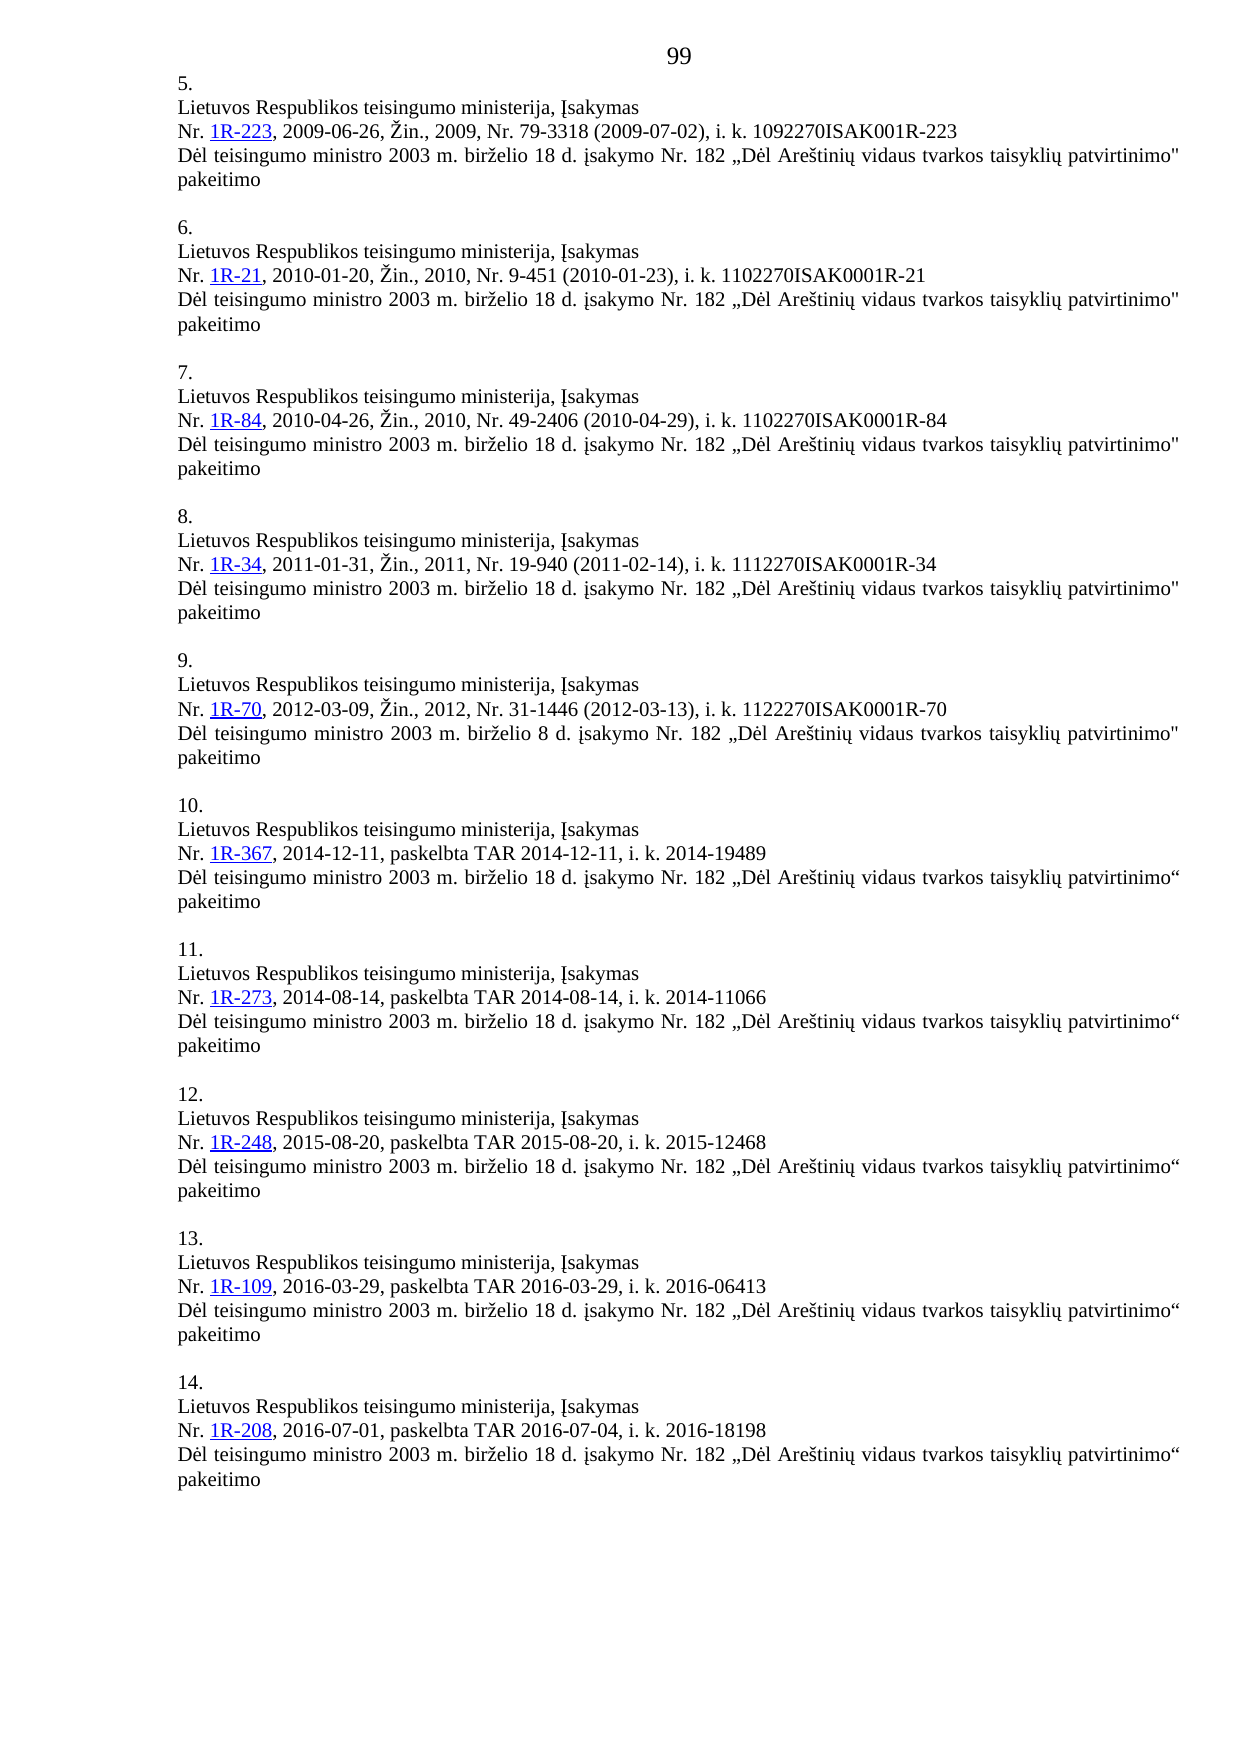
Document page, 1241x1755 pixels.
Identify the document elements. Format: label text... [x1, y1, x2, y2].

text Dėl teisingumo ministro 2003 m. birželio 18 d. įsakymo Nr. 182 „Dėl Areštinių vidaus tvarkos taisyklių patvirtinimo“ pakeitimo [177, 1442, 1181, 1491]
text Lietuvos Respublikos teisingumo ministerija, Įsakymas [177, 1250, 1181, 1274]
text 14. [177, 1370, 1181, 1394]
text Dėl teisingumo ministro 2003 m. birželio 18 d. įsakymo Nr. 182 „Dėl Areštinių vidaus tvarkos taisyklių patvirtinimo" pakeitimo [177, 287, 1181, 336]
text Lietuvos Respublikos teisingumo ministerija, Įsakymas [177, 384, 1181, 408]
text Nr. 1R-248, 2015-08-20, paskelbta TAR 2015-08-20, i. k. 2015-12468 [177, 1129, 1181, 1154]
text Dėl teisingumo ministro 2003 m. birželio 18 d. įsakymo Nr. 182 „Dėl Areštinių vidaus tvarkos taisyklių patvirtinimo" pakeitimo [177, 576, 1181, 624]
text Lietuvos Respublikos teisingumo ministerija, Įsakymas [177, 239, 1181, 263]
text Nr. 1R-70, 2012-03-09, Žin., 2012, Nr. 31-1446 (2012-03-13), i. k. 1122270ISAK0001R-70 [177, 696, 1181, 721]
text Dėl teisingumo ministro 2003 m. birželio 8 d. įsakymo Nr. 182 „Dėl Areštinių vidaus tvarkos taisyklių patvirtinimo" pakeitimo [177, 721, 1181, 769]
text Nr. 1R-223, 2009-06-26, Žin., 2009, Nr. 79-3318 (2009-07-02), i. k. 1092270ISAK001R-223 [177, 119, 1181, 143]
text Nr. 1R-208, 2016-07-01, paskelbta TAR 2016-07-04, i. k. 2016-18198 [177, 1418, 1181, 1442]
text Nr. 1R-21, 2010-01-20, Žin., 2010, Nr. 9-451 (2010-01-23), i. k. 1102270ISAK0001R-21 [177, 263, 1181, 287]
text 9. [177, 648, 1181, 672]
text Dėl teisingumo ministro 2003 m. birželio 18 d. įsakymo Nr. 182 „Dėl Areštinių vidaus tvarkos taisyklių patvirtinimo" pakeitimo [177, 143, 1181, 191]
text Lietuvos Respublikos teisingumo ministerija, Įsakymas [177, 528, 1181, 552]
text Lietuvos Respublikos teisingumo ministerija, Įsakymas [177, 672, 1181, 696]
text Dėl teisingumo ministro 2003 m. birželio 18 d. įsakymo Nr. 182 „Dėl Areštinių vidaus tvarkos taisyklių patvirtinimo“ pakeitimo [177, 865, 1181, 913]
text Dėl teisingumo ministro 2003 m. birželio 18 d. įsakymo Nr. 182 „Dėl Areštinių vidaus tvarkos taisyklių patvirtinimo“ pakeitimo [177, 1298, 1181, 1346]
text 11. [177, 937, 1181, 961]
text Lietuvos Respublikos teisingumo ministerija, Įsakymas [177, 817, 1181, 841]
text Dėl teisingumo ministro 2003 m. birželio 18 d. įsakymo Nr. 182 „Dėl Areštinių vidaus tvarkos taisyklių patvirtinimo“ pakeitimo [177, 1009, 1181, 1057]
text Nr. 1R-84, 2010-04-26, Žin., 2010, Nr. 49-2406 (2010-04-29), i. k. 1102270ISAK0001R-84 [177, 408, 1181, 432]
text Lietuvos Respublikos teisingumo ministerija, Įsakymas [177, 95, 1181, 119]
text 7. [177, 359, 1181, 384]
text 10. [177, 793, 1181, 817]
text Lietuvos Respublikos teisingumo ministerija, Įsakymas [177, 961, 1181, 985]
text Lietuvos Respublikos teisingumo ministerija, Įsakymas [177, 1106, 1181, 1129]
text Nr. 1R-367, 2014-12-11, paskelbta TAR 2014-12-11, i. k. 2014-19489 [177, 841, 1181, 865]
text Nr. 1R-109, 2016-03-29, paskelbta TAR 2016-03-29, i. k. 2016-06413 [177, 1274, 1181, 1298]
text 8. [177, 504, 1181, 528]
text 13. [177, 1226, 1181, 1250]
text Nr. 1R-273, 2014-08-14, paskelbta TAR 2014-08-14, i. k. 2014-11066 [177, 985, 1181, 1009]
text 6. [177, 215, 1181, 239]
text 5. [177, 71, 1181, 95]
text 12. [177, 1081, 1181, 1106]
text Dėl teisingumo ministro 2003 m. birželio 18 d. įsakymo Nr. 182 „Dėl Areštinių vidaus tvarkos taisyklių patvirtinimo“ pakeitimo [177, 1154, 1181, 1202]
text Nr. 1R-34, 2011-01-31, Žin., 2011, Nr. 19-940 (2011-02-14), i. k. 1112270ISAK0001R-34 [177, 552, 1181, 576]
text Dėl teisingumo ministro 2003 m. birželio 18 d. įsakymo Nr. 182 „Dėl Areštinių vidaus tvarkos taisyklių patvirtinimo" pakeitimo [177, 432, 1181, 480]
text Lietuvos Respublikos teisingumo ministerija, Įsakymas [177, 1394, 1181, 1418]
